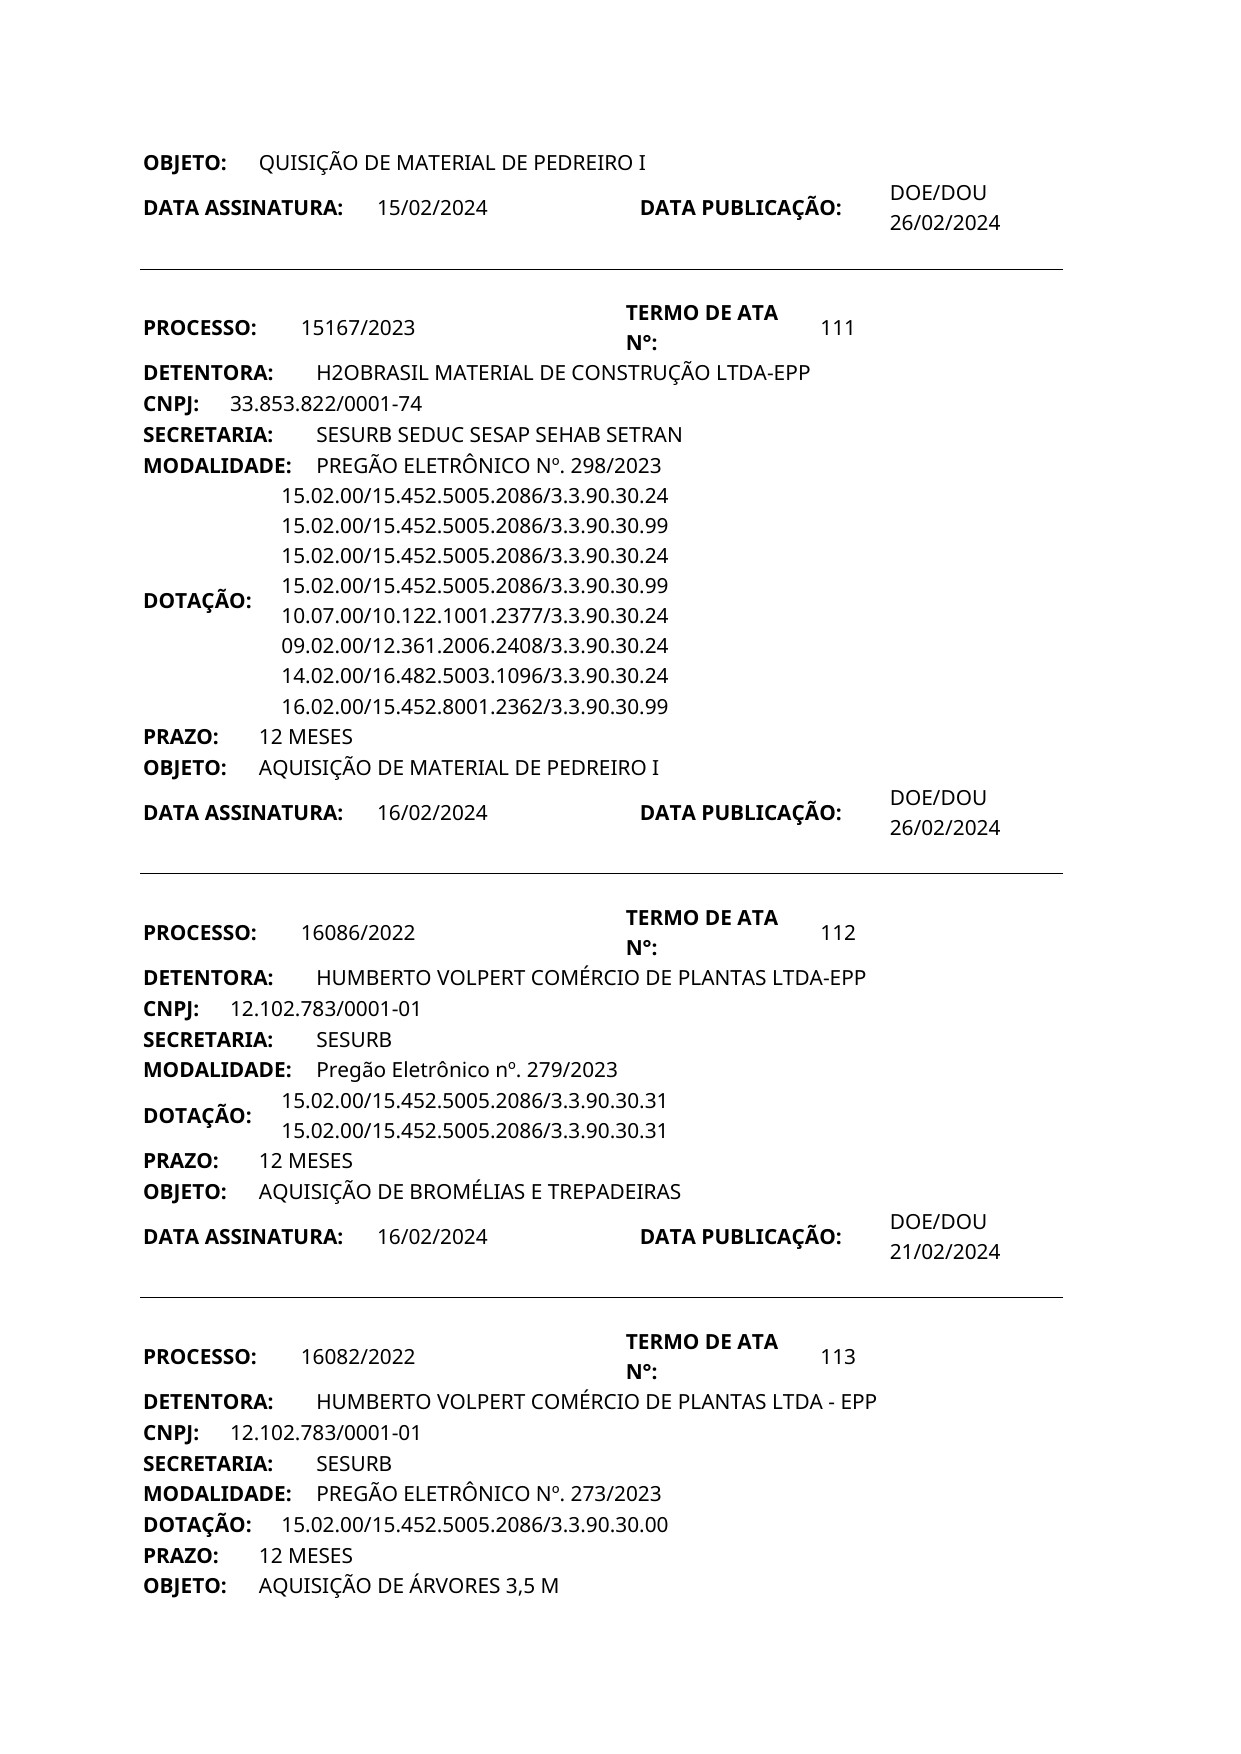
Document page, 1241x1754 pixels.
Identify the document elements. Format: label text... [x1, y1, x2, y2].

table_header 113 [813, 1327, 1104, 1387]
table_cell H2OBRASIL MATERIAL DE CONSTRUÇÃO LTDA-EPP [309, 358, 1104, 389]
table_header 15167/2023 [293, 298, 618, 358]
table_cell AQUISIÇÃO DE MATERIAL DE PEDREIRO I [251, 752, 1104, 783]
table_cell DOTAÇÃO: [136, 481, 274, 722]
table_cell CNPJ: [136, 389, 222, 419]
table_cell MODALIDADE: [136, 1055, 309, 1086]
table_cell 12 meses [251, 722, 1104, 752]
table_cell AQUISIÇÃO DE BROMÉLIAS E TREPADEIRAS [251, 1176, 1104, 1207]
table_cell PREGÃO ELETRÔNICO Nº. 273/2023 [309, 1479, 1104, 1510]
table_cell OBJETO: [136, 148, 251, 178]
table_cell 12 meses [251, 1541, 1104, 1571]
table_cell 33.853.822/0001-74 [223, 389, 1104, 419]
table_header PROCESSO: [136, 298, 293, 358]
table_cell HUMBERTO VOLPERT COMÉRCIO DE PLANTAS LTDA - EPP [309, 1387, 1104, 1418]
table_cell CNPJ: [136, 994, 222, 1024]
table_cell 15/02/2024 [370, 178, 632, 238]
table_cell AQUISIÇÃO DE ÁRVORES 3,5 M [251, 1571, 1104, 1602]
table_header 111 [813, 298, 1104, 358]
table_cell 16/02/2024 [370, 783, 632, 843]
table_cell DATA ASSINATURA: [136, 1207, 369, 1267]
table_cell 16/02/2024 [370, 1207, 632, 1267]
table_cell 12 MESES [251, 1146, 1104, 1176]
table_header PROCESSO: [136, 903, 293, 963]
table_cell DETENTORA: [136, 1387, 309, 1418]
table_cell PRAZO: [136, 1541, 251, 1571]
table_cell doe/dou 26/02/2024 [882, 783, 1104, 843]
table_cell SECRETARIA: [136, 1448, 309, 1479]
table_cell PRAZO: [136, 1146, 251, 1176]
table_header PROCESSO: [136, 1327, 293, 1387]
table_header 16082/2022 [293, 1327, 618, 1387]
table_cell 12.102.783/0001-01 [223, 1418, 1104, 1448]
table_cell HUMBERTO VOLPERT COMÉRCIO DE PLANTAS LTDA-EPP [309, 963, 1104, 993]
table_cell CNPJ: [136, 1418, 222, 1448]
table_cell MODALIDADE: [136, 450, 309, 481]
table_cell 15.02.00/15.452.5005.2086/3.3.90.30.24 15.02.00/15.452.5005.2086/3.3.90.30.99 15.02.00/15.452.5005.2086/3.3.90.30.24 15.02.00/15.452.5005.2086/3.3.90.30.99 10.07.00/10.122.1001.2377/3.3.90.30.24 09.02.00/12.361.2006.2408/3.3.90.30.24 14.02.00/16.482.5003.1096/3.3.90.30.24 16.02.00/15.452.8001.2362/3.3.90.30.99 [274, 481, 1104, 722]
table_header TERMO DE ATA N°: [618, 298, 813, 358]
table_cell SECRETARIA: [136, 1024, 309, 1055]
table_cell doe/dou 26/02/2024 [882, 178, 1104, 238]
table_cell OBJETO: [136, 1176, 251, 1207]
table_cell DETENTORA: [136, 358, 309, 389]
table_cell QUISIÇÃO DE MATERIAL DE PEDREIRO I [251, 148, 1104, 178]
table_header 16086/2022 [293, 903, 618, 963]
table_cell DATA ASSINATURA: [136, 178, 369, 238]
table_cell 15.02.00/15.452.5005.2086/3.3.90.30.31 15.02.00/15.452.5005.2086/3.3.90.30.31 [274, 1086, 1104, 1146]
table_cell sesurb [309, 1448, 1104, 1479]
table_cell DATA PUBLICAÇÃO: [632, 783, 882, 843]
table_cell DOE/DOU 21/02/2024 [882, 1207, 1104, 1267]
table_cell DETENTORA: [136, 963, 309, 993]
table_header TERMO DE ATA N°: [618, 903, 813, 963]
table_cell DATA ASSINATURA: [136, 783, 369, 843]
table_cell DOTAÇÃO: [136, 1086, 274, 1146]
table_cell DATA PUBLICAÇÃO: [632, 178, 882, 238]
table_cell OBJETO: [136, 752, 251, 783]
table_cell OBJETO: [136, 1571, 251, 1602]
table_cell 15.02.00/15.452.5005.2086/3.3.90.30.00 [274, 1510, 1104, 1541]
table_cell MODALIDADE: [136, 1479, 309, 1510]
table_header 112 [813, 903, 1104, 963]
table_cell Pregão Eletrônico nº. 279/2023 [309, 1055, 1104, 1086]
table_cell DOTAÇÃO: [136, 1510, 274, 1541]
table_cell 12.102.783/0001-01 [223, 994, 1104, 1024]
table_cell SESURB [309, 1024, 1104, 1055]
table_cell PRAZO: [136, 722, 251, 752]
table_cell DATA PUBLICAÇÃO: [632, 1207, 882, 1267]
table_header TERMO DE ATA N°: [618, 1327, 813, 1387]
table_cell SECRETARIA: [136, 420, 309, 450]
table_cell PREGÃO ELETRÔNICO Nº. 298/2023 [309, 450, 1104, 481]
table_cell sesurb seduc sesap sehab setran [309, 420, 1104, 450]
